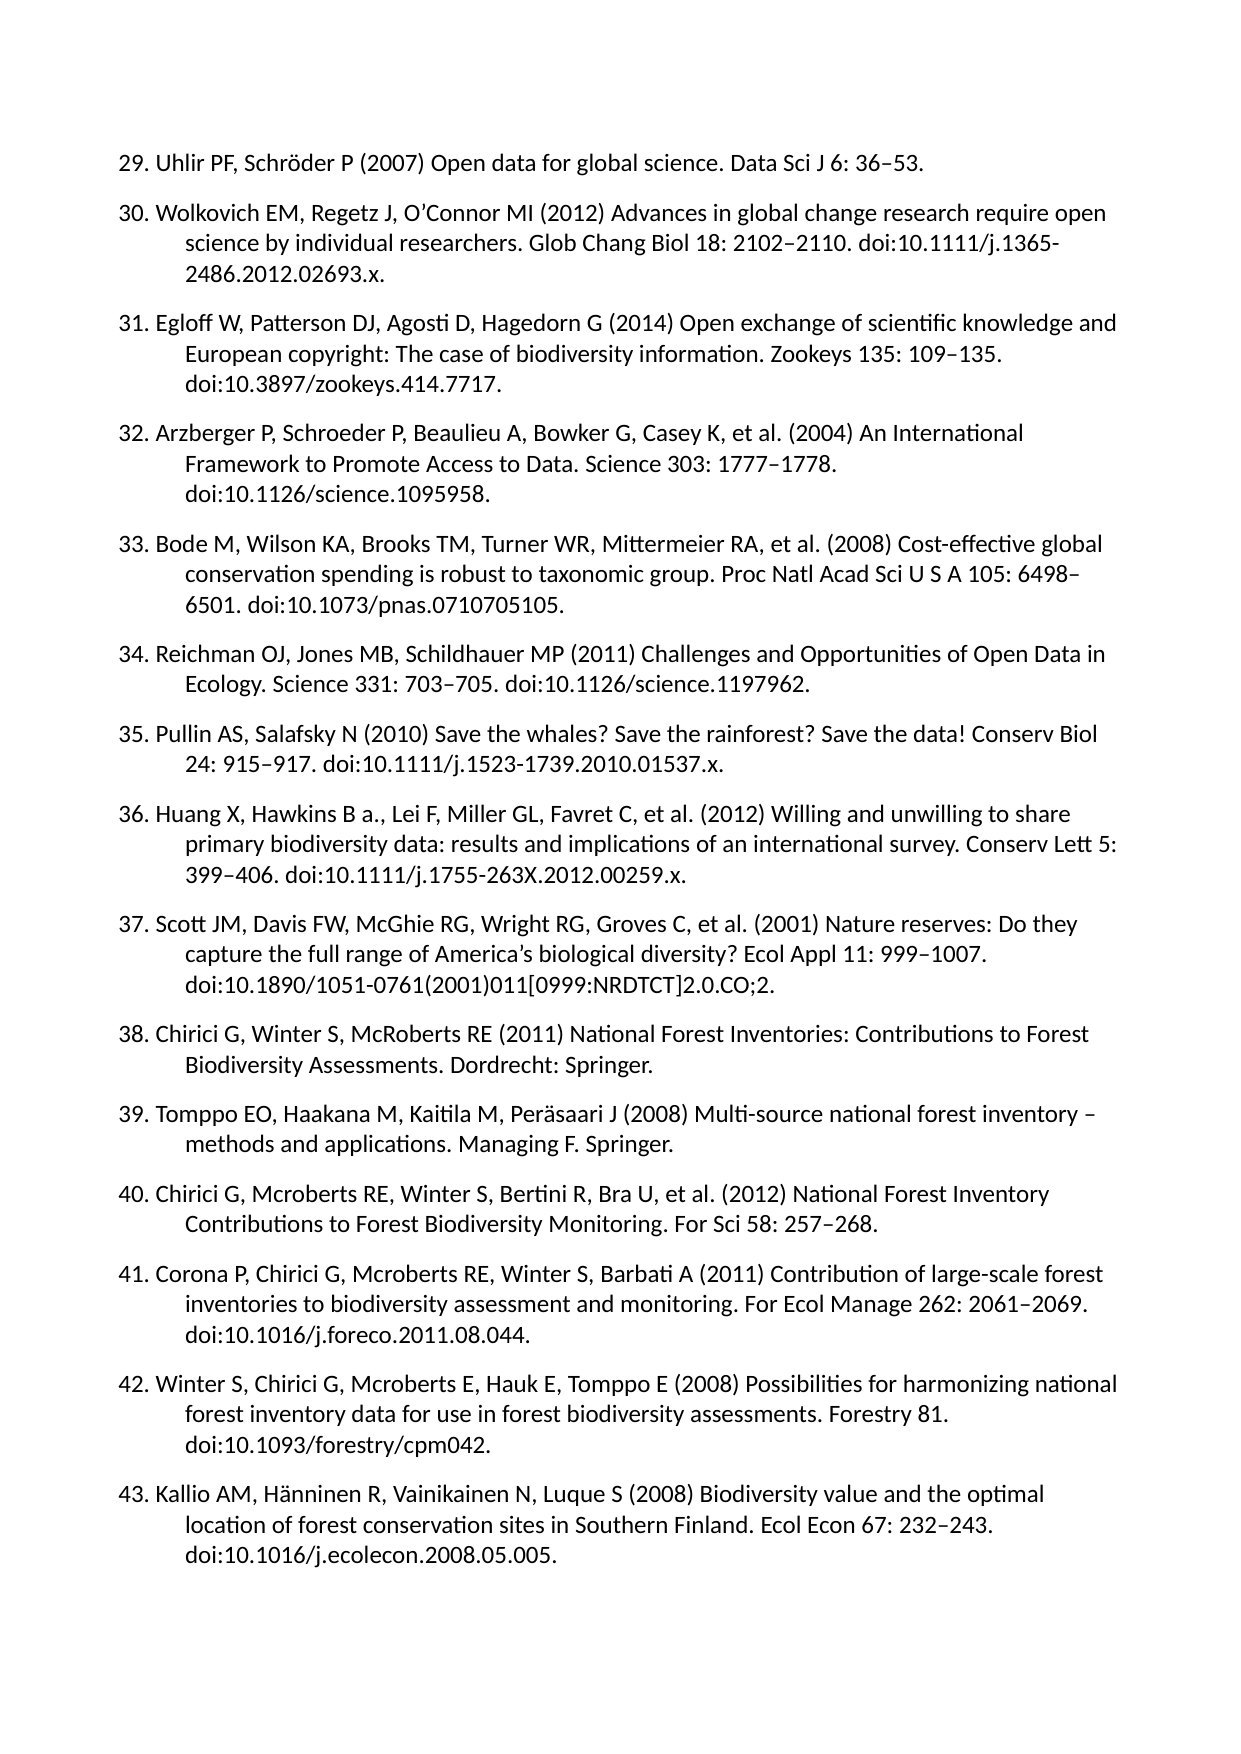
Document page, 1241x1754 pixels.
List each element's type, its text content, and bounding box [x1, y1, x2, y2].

text 42. Winter S, Chirici G, Mcroberts E, Hauk E, Tomppo E (2008) Possibilities for harmonizing national forest inventory data for use in forest biodiversity assessments. Forestry 81. doi:10.1093/forestry/cpm042. [118, 1368, 1122, 1459]
text 32. Arzberger P, Schroeder P, Beaulieu A, Bowker G, Casey K, et al. (2004) An International Framework to Promote Access to Data. Science 303: 1777–1778. doi:10.1126/science.1095958. [118, 417, 1122, 509]
text 40. Chirici G, Mcroberts RE, Winter S, Bertini R, Bra U, et al. (2012) National Forest Inventory Contributions to Forest Biodiversity Monitoring. For Sci 58: 257–268. [118, 1178, 1122, 1239]
text 38. Chirici G, Winter S, McRoberts RE (2011) National Forest Inventories: Contributions to Forest Biodiversity Assessments. Dordrecht: Springer. [118, 1018, 1122, 1079]
text 35. Pullin AS, Salafsky N (2010) Save the whales? Save the rainforest? Save the data! Conserv Biol 24: 915–917. doi:10.1111/j.1523-1739.2010.01537.x. [118, 718, 1122, 779]
text 33. Bode M, Wilson KA, Brooks TM, Turner WR, Mittermeier RA, et al. (2008) Cost-effective global conservation spending is robust to taxonomic group. Proc Natl Acad Sci U S A 105: 6498–6501. doi:10.1073/pnas.0710705105. [118, 528, 1122, 619]
text 39. Tomppo EO, Haakana M, Kaitila M, Peräsaari J (2008) Multi-source national forest inventory – methods and applications. Managing F. Springer. [118, 1098, 1122, 1159]
text 31. Egloff W, Patterson DJ, Agosti D, Hagedorn G (2014) Open exchange of scientific knowledge and European copyright: The case of biodiversity information. Zookeys 135: 109–135. doi:10.3897/zookeys.414.7717. [118, 307, 1122, 399]
text 41. Corona P, Chirici G, Mcroberts RE, Winter S, Barbati A (2011) Contribution of large-scale forest inventories to biodiversity assessment and monitoring. For Ecol Manage 262: 2061–2069. doi:10.1016/j.foreco.2011.08.044. [118, 1258, 1122, 1349]
text 43. Kallio AM, Hänninen R, Vainikainen N, Luque S (2008) Biodiversity value and the optimal location of forest conservation sites in Southern Finland. Ecol Econ 67: 232–243. doi:10.1016/j.ecolecon.2008.05.005. [118, 1478, 1122, 1570]
text 36. Huang X, Hawkins B a., Lei F, Miller GL, Favret C, et al. (2012) Willing and unwilling to share primary biodiversity data: results and implications of an international survey. Conserv Lett 5: 399–406. doi:10.1111/j.1755-263X.2012.00259.x. [118, 798, 1122, 889]
text 37. Scott JM, Davis FW, McGhie RG, Wright RG, Groves C, et al. (2001) Nature reserves: Do they capture the full range of America’s biological diversity? Ecol Appl 11: 999–1007. doi:10.1890/1051-0761(2001)011[0999:NRDTCT]2.0.CO;2. [118, 908, 1122, 999]
text 34. Reichman OJ, Jones MB, Schildhauer MP (2011) Challenges and Opportunities of Open Data in Ecology. Science 331: 703–705. doi:10.1126/science.1197962. [118, 638, 1122, 699]
text 29. Uhlir PF, Schröder P (2007) Open data for global science. Data Sci J 6: 36–53. [118, 148, 1122, 178]
text 30. Wolkovich EM, Regetz J, O’Connor MI (2012) Advances in global change research require open science by individual researchers. Glob Chang Biol 18: 2102–2110. doi:10.1111/j.1365-2486.2012.02693.x. [118, 197, 1122, 288]
